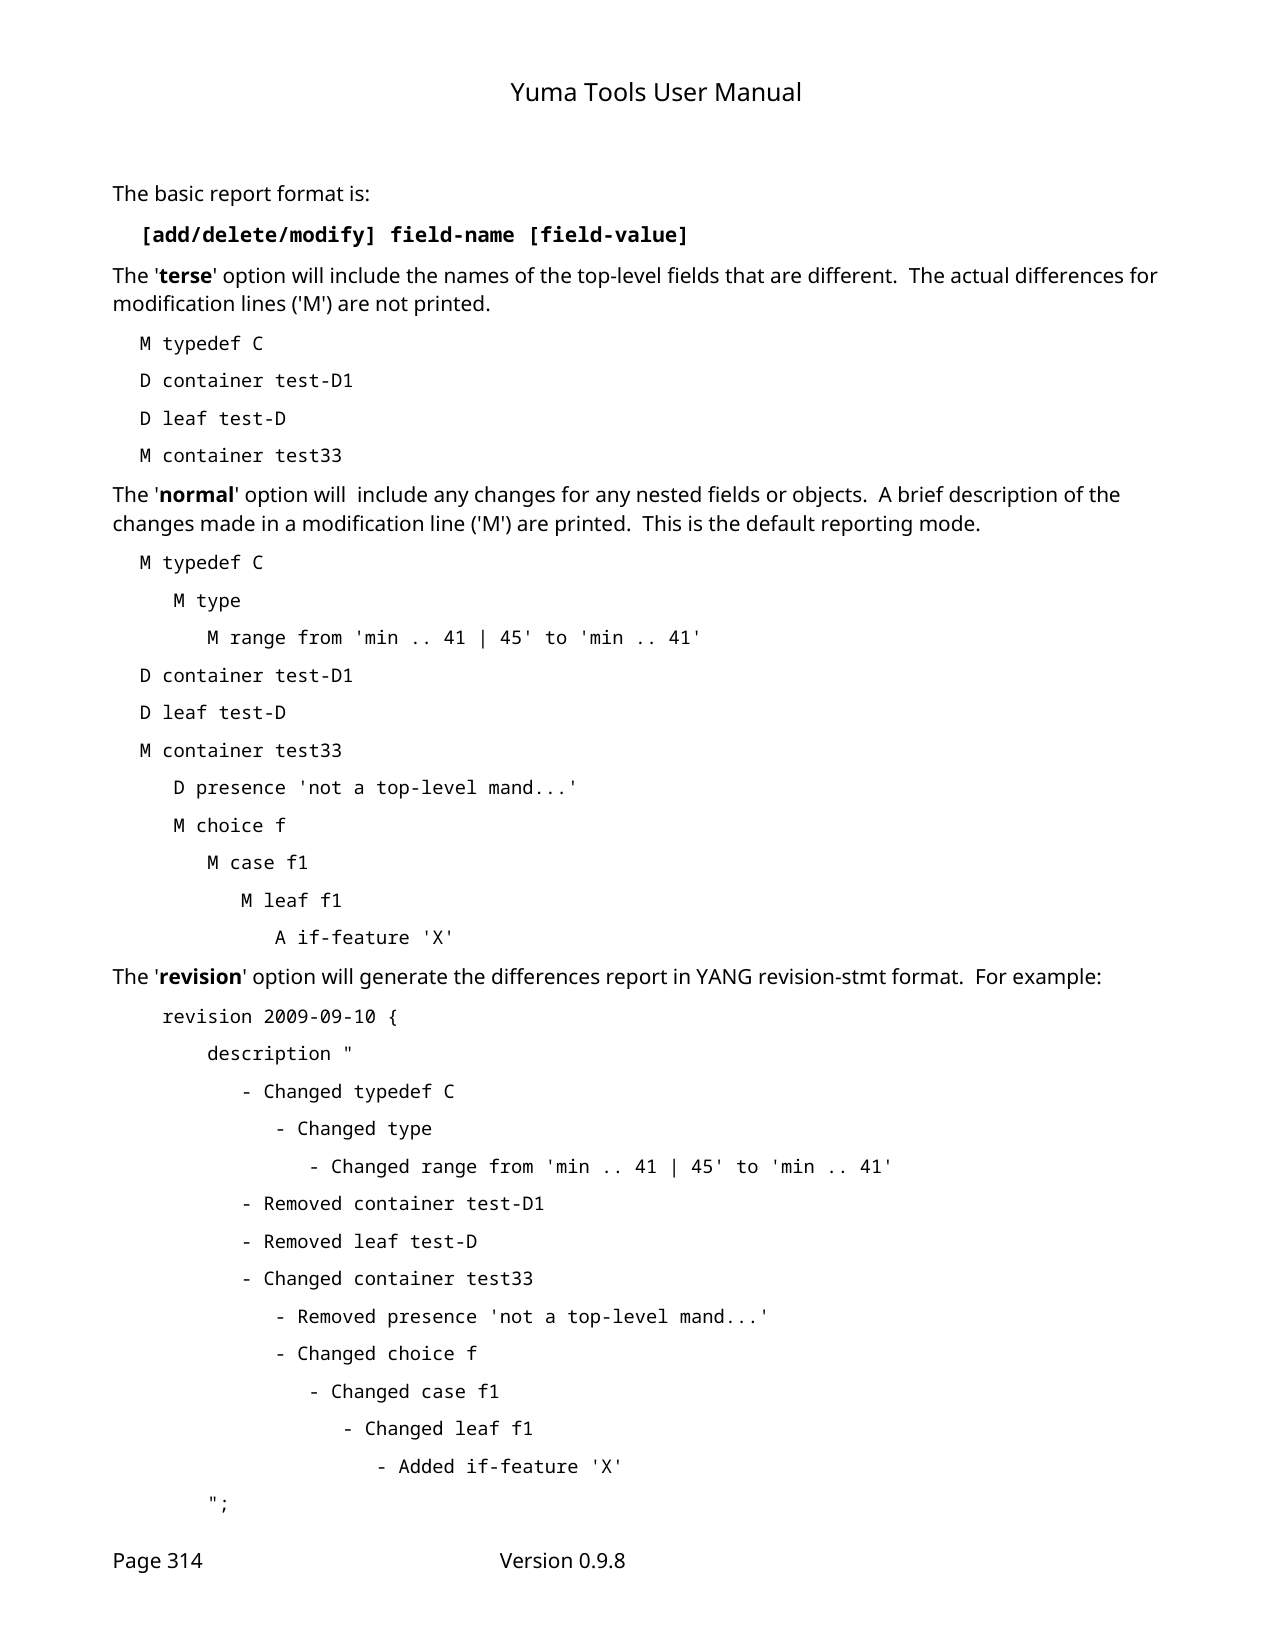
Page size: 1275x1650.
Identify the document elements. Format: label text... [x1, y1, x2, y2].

text - Changed container test33 [139, 1266, 1200, 1291]
text A if-feature 'X' [139, 924, 1200, 950]
text M typedef C [139, 330, 1200, 356]
text D container test-D1 [139, 662, 1200, 688]
text M range from 'min .. 41 | 45' to 'min .. 41' [139, 624, 1200, 650]
text - Removed presence 'not a top-level mand...' [139, 1303, 1200, 1328]
text revision 2009-09-10 { [139, 1003, 1200, 1028]
text D container test-D1 [139, 368, 1200, 393]
text - Removed leaf test-D [139, 1228, 1200, 1253]
text - Changed range from 'min .. 41 | 45' to 'min .. 41' [139, 1153, 1200, 1178]
text The 'normal' option will include any changes for any nested fields or objects. A brief description of the changes made in a modification line ('M') are printed. This is the default reporting mode. [112, 480, 1200, 537]
text D leaf test-D [139, 405, 1200, 431]
text M container test33 [139, 737, 1200, 763]
text - Added if-feature 'X' [139, 1453, 1200, 1478]
text [add/delete/modify] field-name [field-value] [139, 220, 1200, 249]
text The 'revision' option will generate the differences report in YANG revision-stmt format. For example: [112, 962, 1200, 991]
text - Changed typedef C [139, 1078, 1200, 1103]
text - Changed case f1 [139, 1378, 1200, 1403]
text The basic report format is: [112, 179, 1200, 208]
text M leaf f1 [139, 887, 1200, 913]
text M container test33 [139, 443, 1200, 468]
text The 'terse' option will include the names of the top-level fields that are different. The actual differences for modification lines ('M') are not printed. [112, 261, 1200, 318]
text M case f1 [139, 849, 1200, 875]
text "; [139, 1491, 1200, 1516]
text D leaf test-D [139, 699, 1200, 725]
text M type [139, 587, 1200, 613]
text D presence 'not a top-level mand...' [139, 774, 1200, 800]
text - Removed container test-D1 [139, 1191, 1200, 1216]
text M typedef C [139, 549, 1200, 575]
text description " [139, 1041, 1200, 1066]
text M choice f [139, 812, 1200, 838]
text - Changed type [139, 1116, 1200, 1141]
text - Changed choice f [139, 1341, 1200, 1366]
text - Changed leaf f1 [139, 1416, 1200, 1441]
